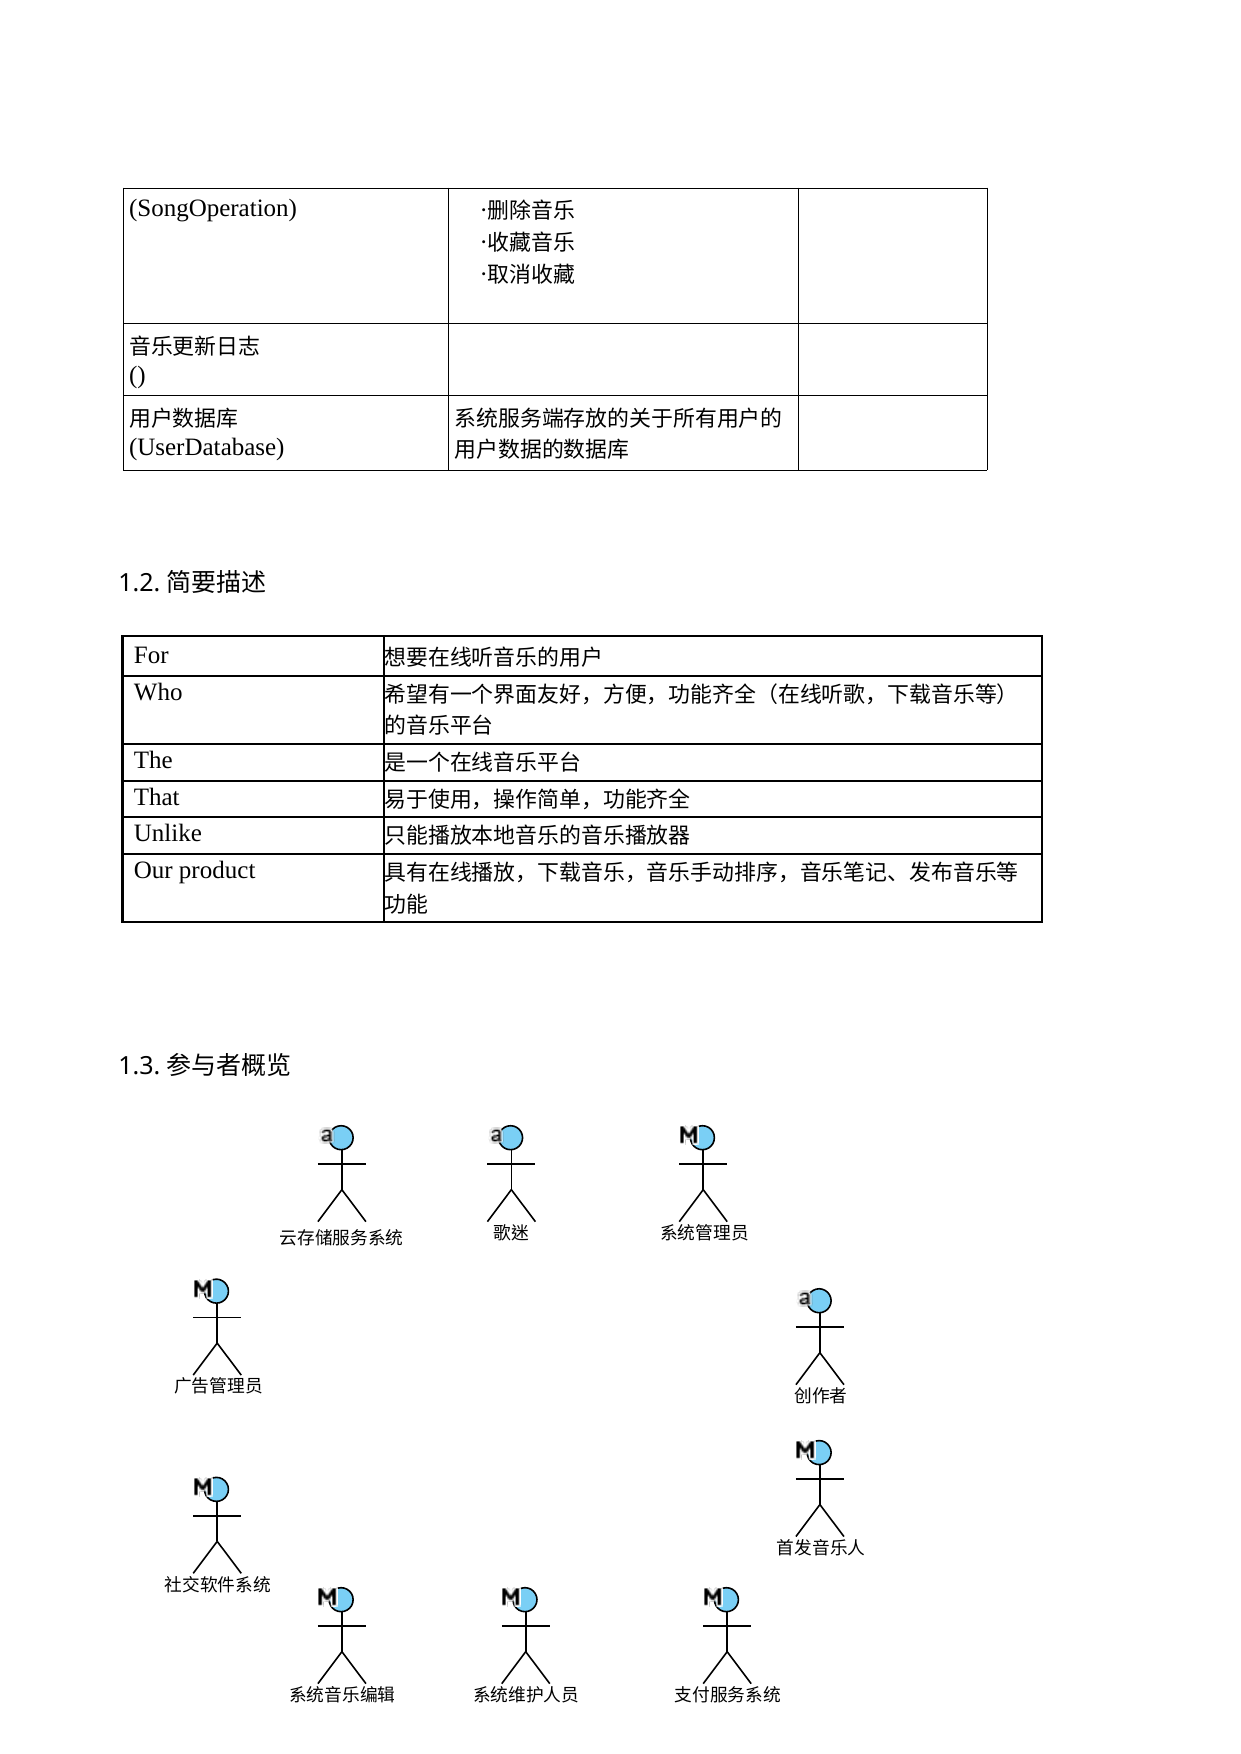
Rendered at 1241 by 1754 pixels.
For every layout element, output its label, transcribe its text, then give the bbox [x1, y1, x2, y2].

table_cell [799, 324, 987, 395]
table_header 想要在线听音乐的用户 [385, 637, 1041, 674]
table_cell 希望有一个界面友好，方便，功能齐全（在线听歌，下载音乐等）的音乐平台 [385, 677, 1041, 743]
table_cell (SongOperation) [124, 189, 448, 323]
table_cell [799, 396, 987, 470]
table_cell The [124, 745, 383, 779]
table_cell 是一个在线音乐平台 [385, 745, 1041, 779]
table_cell 音乐更新日志 () [124, 324, 448, 395]
table_cell That [124, 782, 383, 816]
table_cell 用户数据库 (UserDatabase) [124, 396, 448, 470]
table_cell [799, 189, 987, 323]
table_cell 系统服务端存放的关于所有用户的用户数据的数据库 [449, 396, 798, 470]
table_cell 具有在线播放，下载音乐，音乐手动排序，音乐笔记、发布音乐等功能 [385, 855, 1041, 921]
table_cell ·删除音乐 ·收藏音乐 ·取消收藏 [449, 189, 798, 323]
table_cell Who [124, 677, 383, 743]
subtitle 简要描述 [118, 563, 1122, 599]
table_cell [449, 324, 798, 395]
table_cell Our product [124, 855, 383, 921]
table_cell 只能播放本地音乐的音乐播放器 [385, 818, 1041, 853]
table_header For [124, 637, 383, 674]
table_cell Unlike [124, 818, 383, 853]
table_cell 易于使用，操作简单，功能齐全 [385, 782, 1041, 816]
subtitle 参与者概览 [118, 1046, 1122, 1082]
